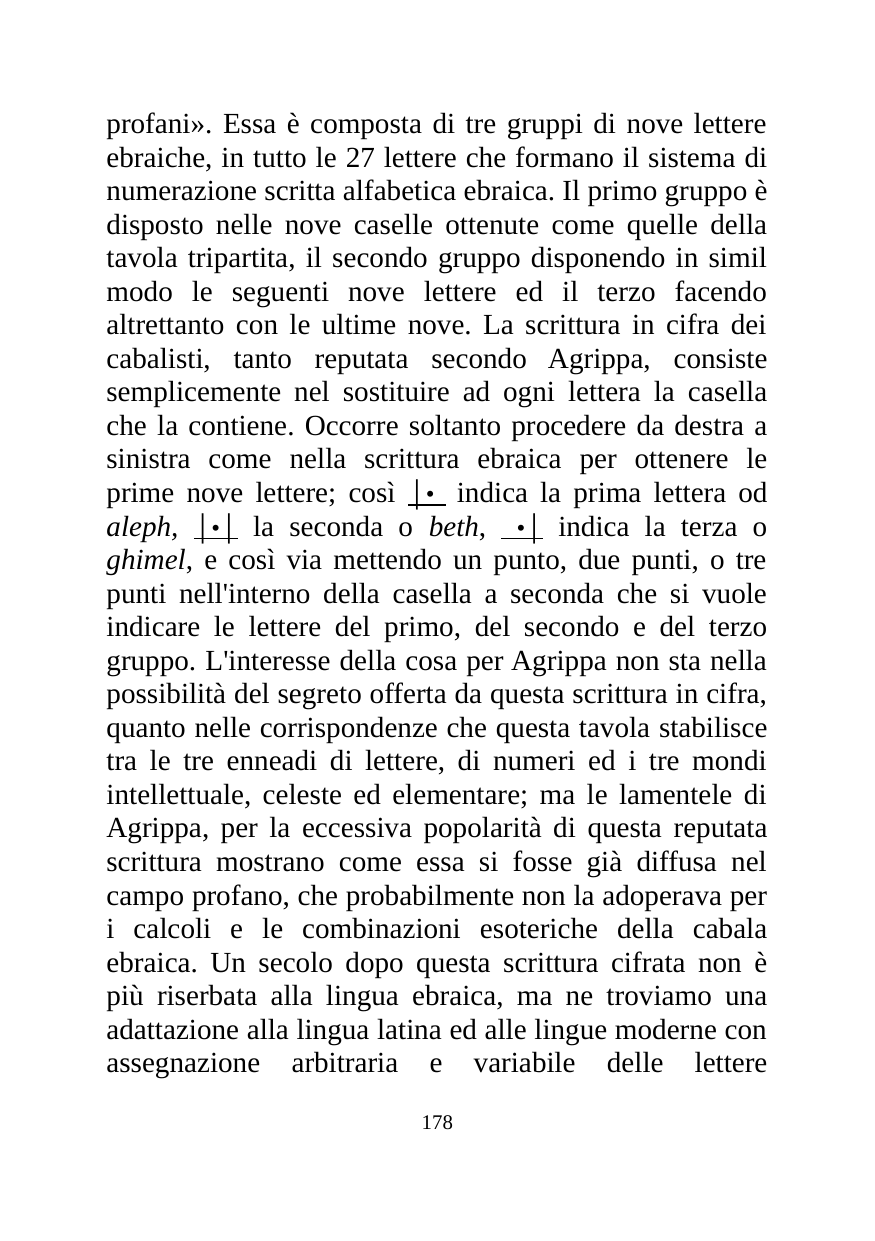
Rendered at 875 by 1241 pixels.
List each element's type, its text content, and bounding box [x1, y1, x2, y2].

text profani». Essa è composta di tre gruppi di nove lettere ebraiche, in tutto le 27 lettere che formano il sistema di numerazione scritta alfabetica ebraica. Il primo gruppo è disposto nelle nove caselle ottenute come quelle della tavola tripartita, il secondo gruppo disponendo in simil modo le seguenti nove lettere ed il terzo facendo altrettanto con le ultime nove. La scrittura in cifra dei cabalisti, tanto reputata secondo Agrippa, consiste semplicemente nel sostituire ad ogni lettera la casella che la contiene. Occorre soltanto procedere da destra a sinistra come nella scrittura ebraica per ottenere le prime nove lettere; così │• indica la prima lettera od aleph, │•│ la seconda o beth, •│ indica la terza o ghimel, e così via mettendo un punto, due punti, o tre punti nell'interno della casella a seconda che si vuole indicare le lettere del primo, del secondo e del terzo gruppo. L'interesse della cosa per Agrippa non sta nella possibilità del segreto offerta da questa scrittura in cifra, quanto nelle corrispondenze che questa tavola stabilisce tra le tre enneadi di lettere, di numeri ed i tre mondi intellettuale, celeste ed elementare; ma le lamentele di Agrippa, per la eccessiva popolarità di questa reputata scrittura mostrano come essa si fosse già diffusa nel campo profano, che probabilmente non la adoperava per i calcoli e le combinazioni esoteriche della cabala ebraica. Un secolo dopo questa scrittura cifrata non è più riserbata alla lingua ebraica, ma ne troviamo una adattazione alla lingua latina ed alle lingue moderne con assegnazione arbitraria e variabile delle lettere [106, 106, 768, 1079]
